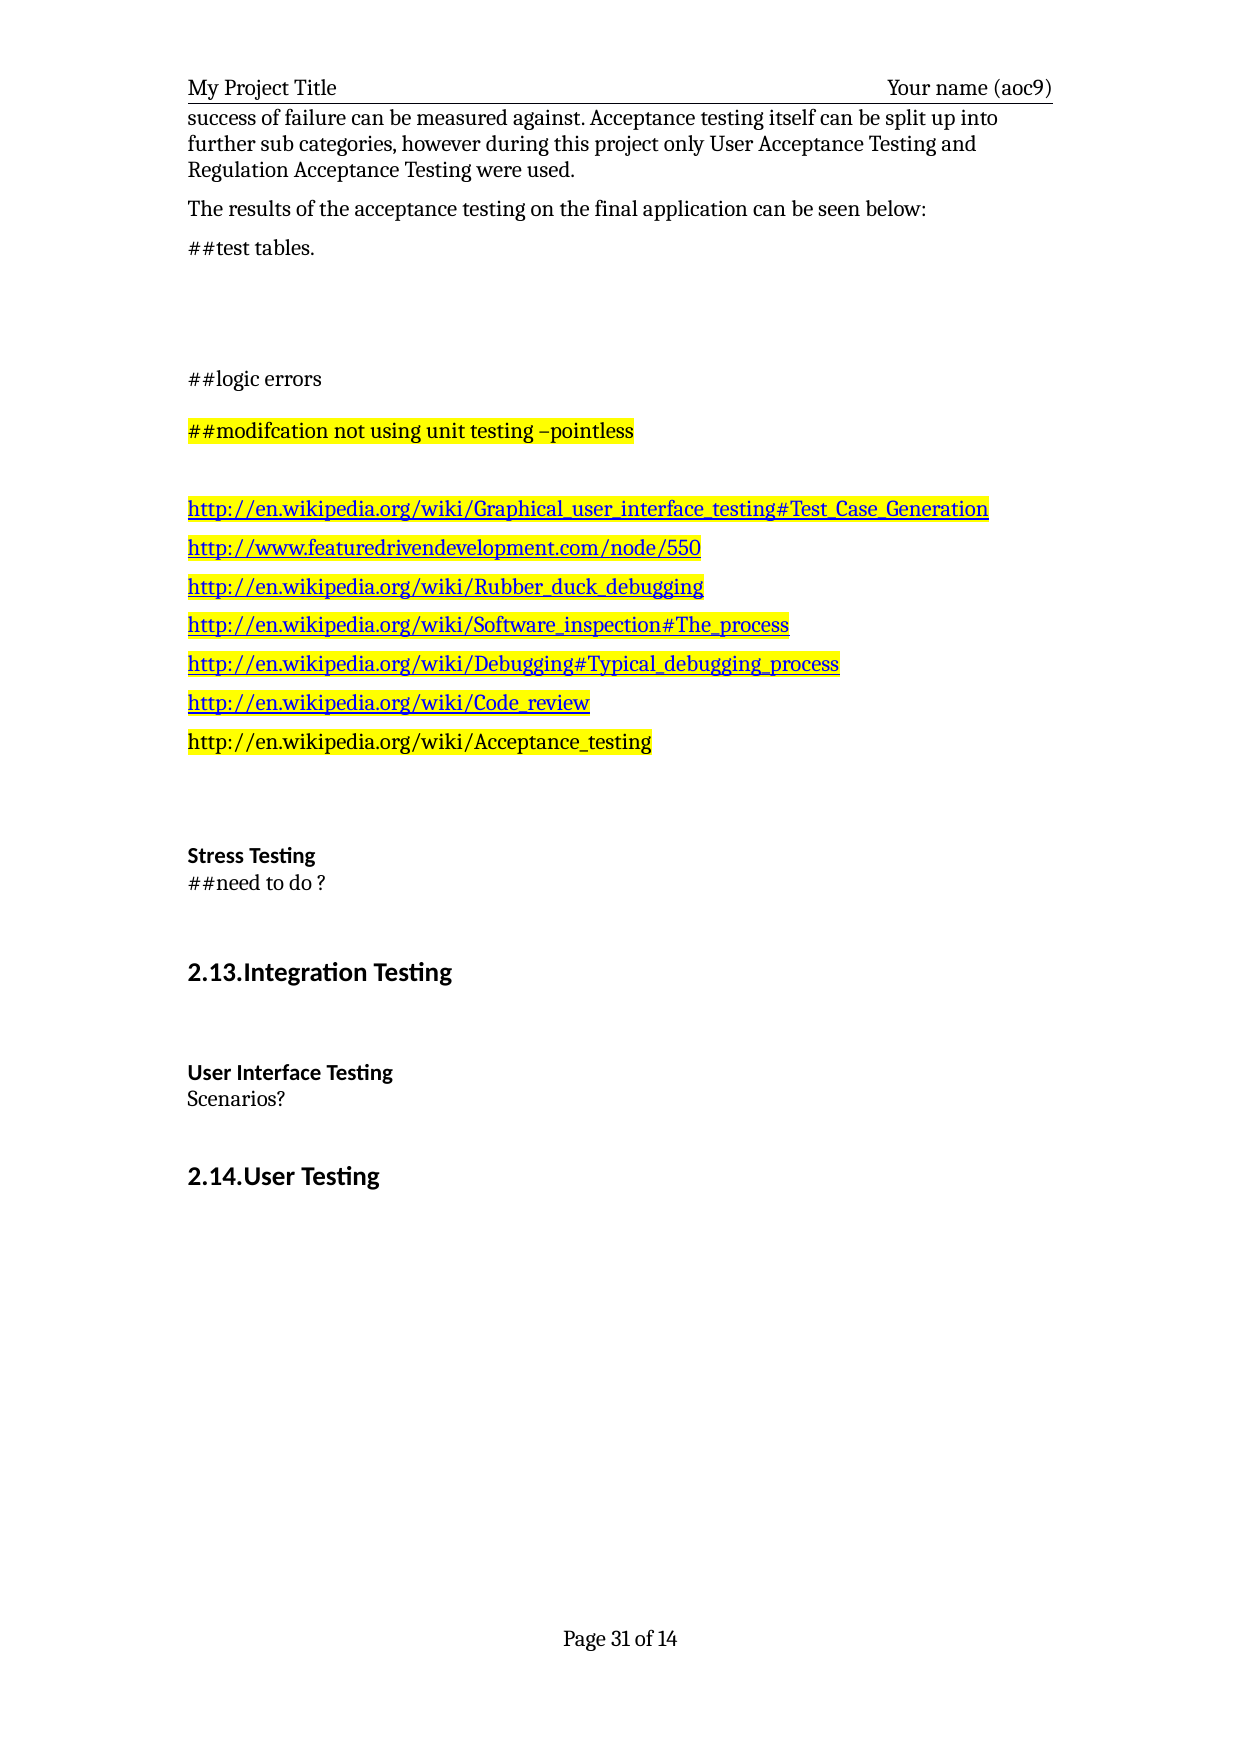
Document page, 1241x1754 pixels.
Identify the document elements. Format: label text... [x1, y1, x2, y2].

text ##test tables. [187, 235, 1053, 261]
text The results of the acceptance testing on the final application can be seen below: [187, 196, 1053, 222]
text http://en.wikipedia.org/wiki/Code_review [187, 690, 1053, 716]
subtitle Integration Testing [187, 955, 1053, 988]
text ##modifcation not using unit testing –pointless [187, 418, 1053, 444]
text http://en.wikipedia.org/wiki/Graphical_user_interface_testing#Test_Case_Generation [187, 496, 1053, 522]
text http://en.wikipedia.org/wiki/Debugging#Typical_debugging_process [187, 651, 1053, 677]
text http://en.wikipedia.org/wiki/Software_inspection#The_process [187, 612, 1053, 639]
subtitle User Testing [187, 1159, 1053, 1193]
text ##need to do ? [187, 869, 1053, 896]
subtitle User Interface Testing [187, 1058, 1053, 1086]
text success of failure can be measured against. Acceptance testing itself can be split up into further sub categories, however during this project only User Acceptance Testing and Regulation Acceptance Testing were used. [187, 104, 1053, 183]
text ##logic errors [187, 365, 1053, 392]
text http://www.featuredrivendevelopment.com/node/550 [187, 534, 1053, 561]
subtitle Stress Testing [187, 841, 1053, 869]
text http://en.wikipedia.org/wiki/Acceptance_testing [187, 729, 1053, 755]
text http://en.wikipedia.org/wiki/Rubber_duck_debugging [187, 573, 1053, 600]
text Scenarios? [187, 1086, 1053, 1112]
